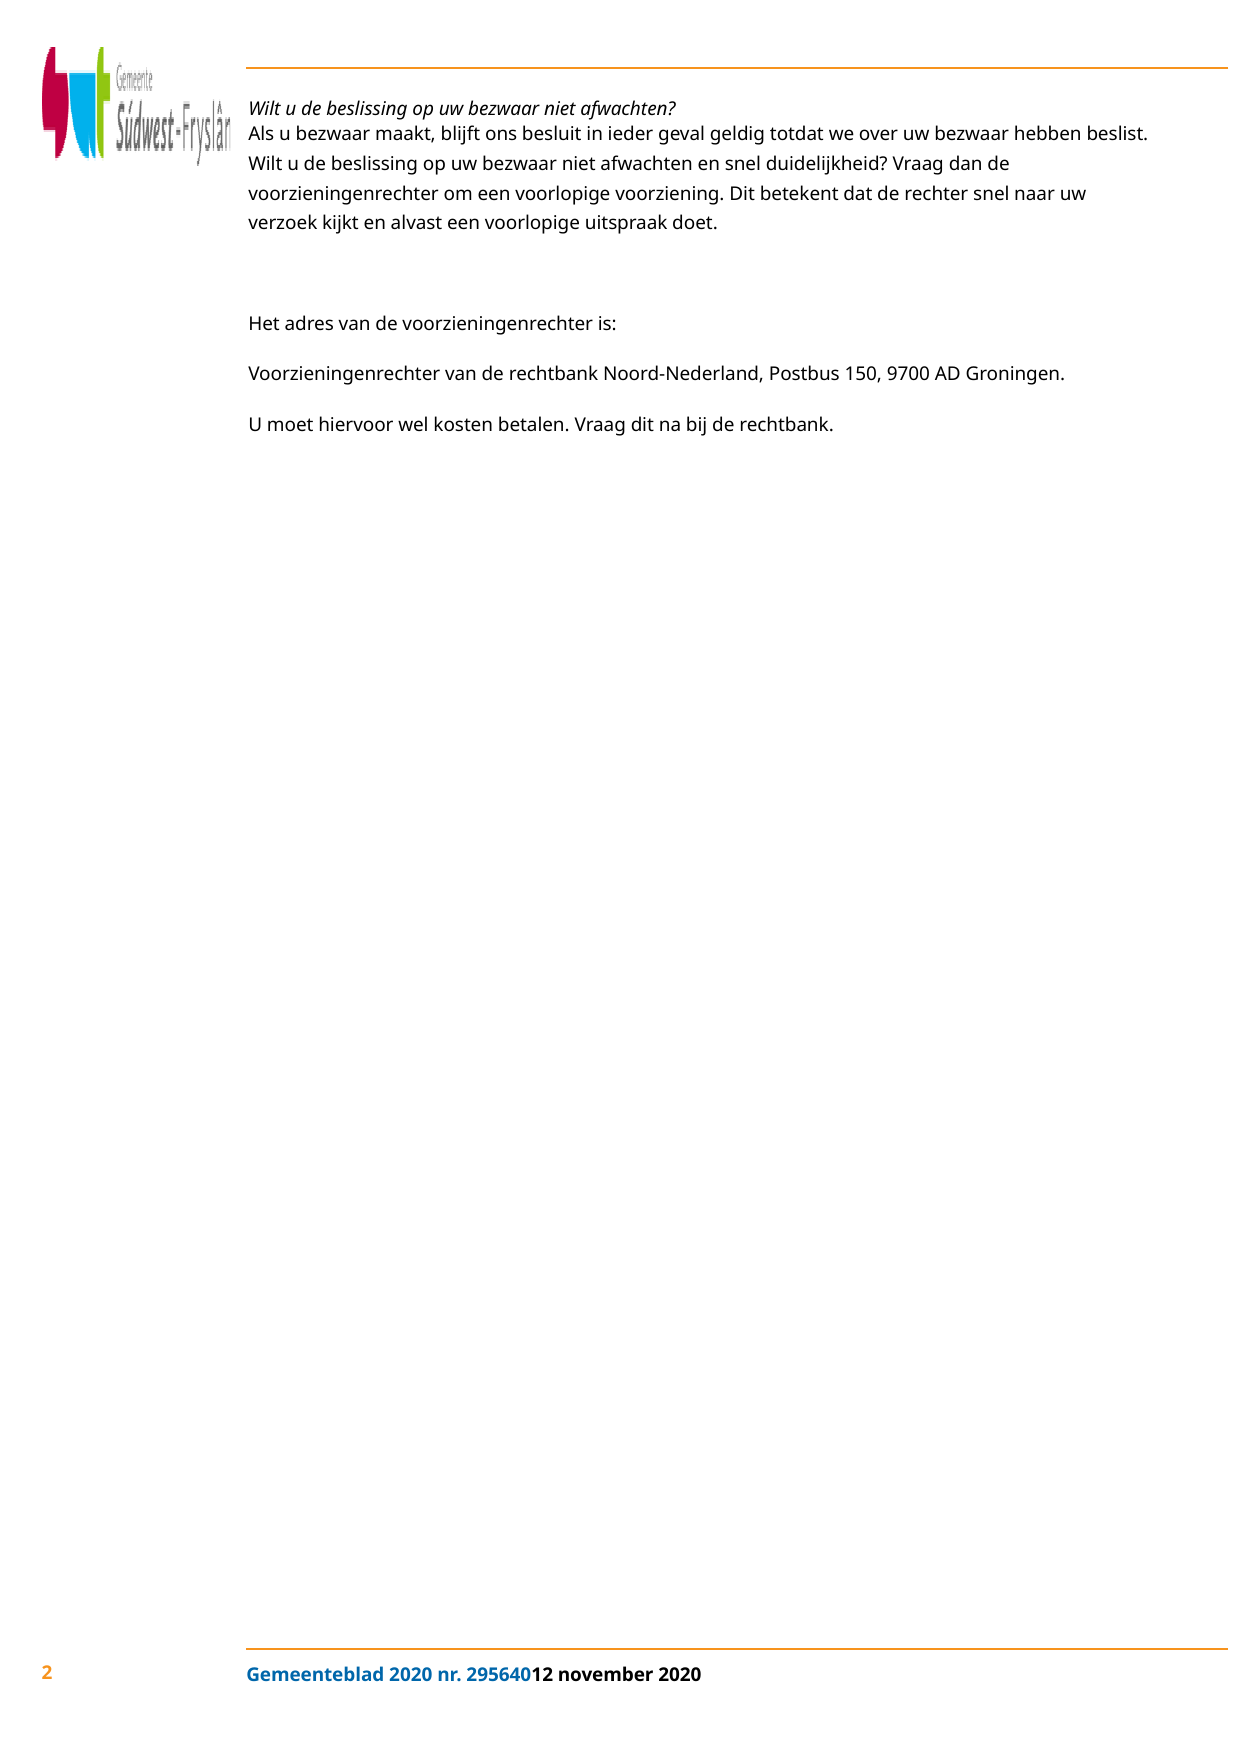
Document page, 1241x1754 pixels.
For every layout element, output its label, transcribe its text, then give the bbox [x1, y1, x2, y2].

text Als u bezwaar maakt, blijft ons besluit in ieder geval geldig totdat we over uw bezwaar hebben beslist. Wilt u de beslissing op uw bezwaar niet afwachten en snel duidelijkheid? Vraag dan de voorzieningenrechter om een voorlopige voorziening. Dit betekent dat de rechter snel naar uw verzoek kijkt en alvast een voorlopige uitspraak doet. [248, 121, 1152, 235]
text Het adres van de voorzieningenrechter is: [248, 310, 1152, 336]
text U moet hiervoor wel kosten betalen. Vraag dit na bij de rechtbank. [248, 411, 1152, 437]
picture [41, 47, 231, 172]
text Voorzieningenrechter van de rechtbank Noord-Nederland, Postbus 150, 9700 AD Groningen. [248, 361, 1152, 386]
text Wilt u de beslissing op uw bezwaar niet afwachten? [248, 95, 1152, 121]
